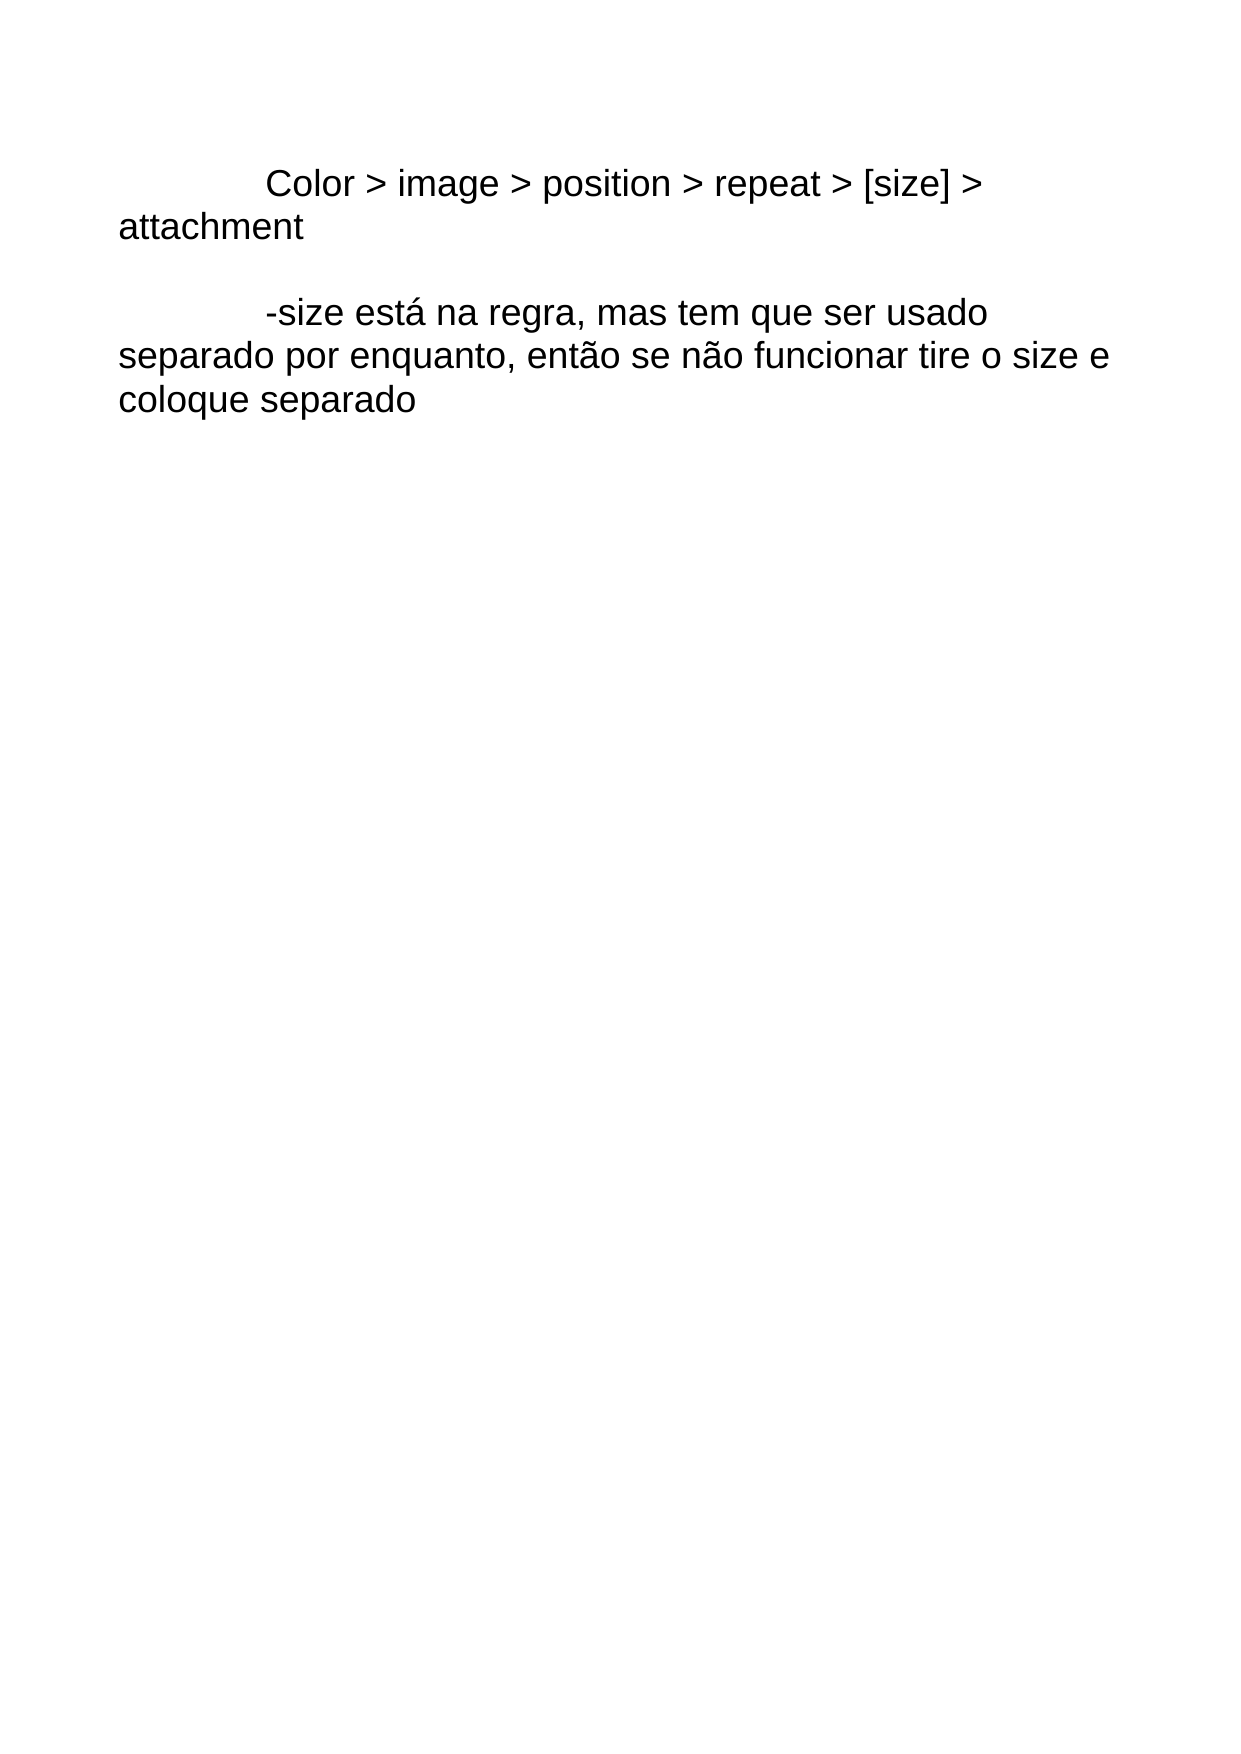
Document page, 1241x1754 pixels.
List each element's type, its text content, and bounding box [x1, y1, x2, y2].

text Color > image > position > repeat > [size] > attachment [118, 161, 1122, 247]
text -size está na regra, mas tem que ser usado separado por enquanto, então se não funcionar tire o size e coloque separado [118, 291, 1122, 420]
